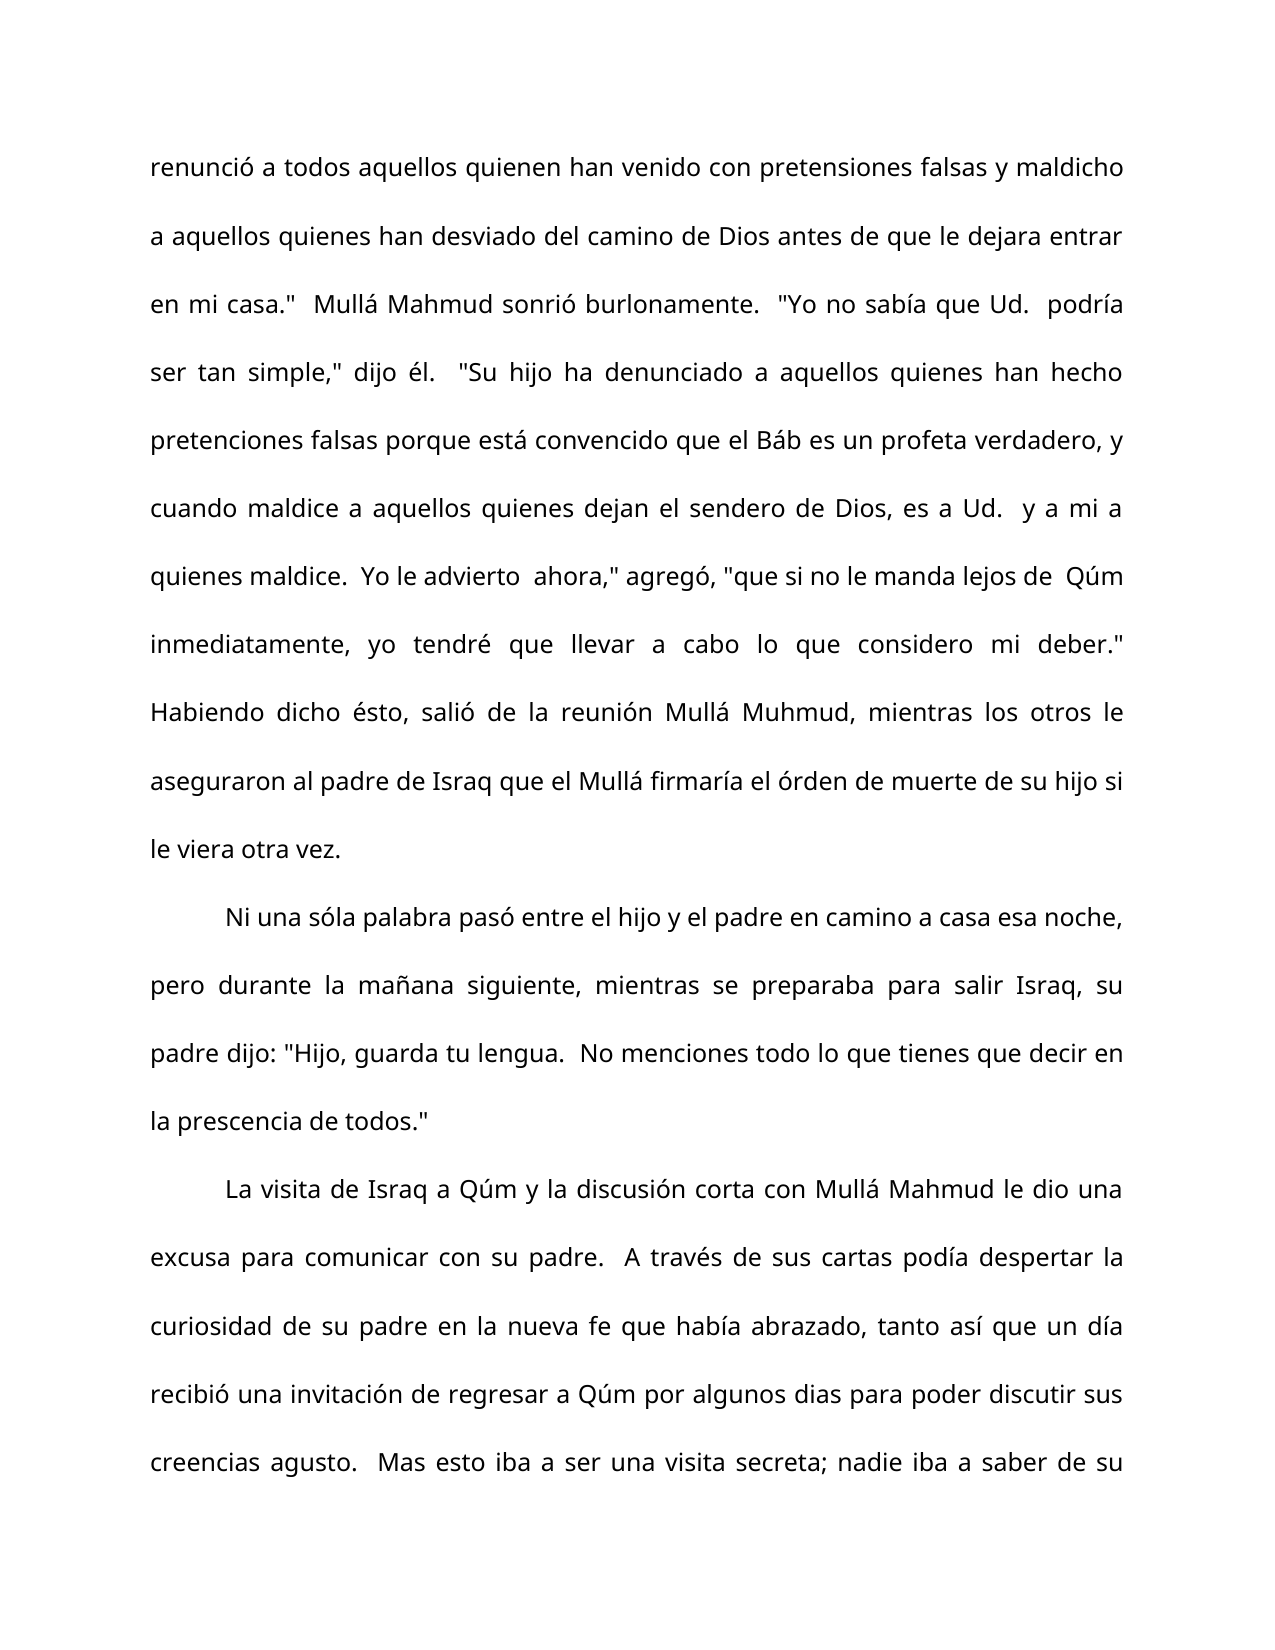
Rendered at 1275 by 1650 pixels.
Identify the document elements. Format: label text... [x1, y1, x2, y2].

text renunció a todos aquellos quienen han venido con pretensiones falsas y maldicho a aquellos quienes han desviado del camino de Dios antes de que le dejara entrar en mi casa." Mullá Mahmud sonrió burlonamente. "Yo no sabía que Ud. podría ser tan simple," dijo él. "Su hijo ha denunciado a aquellos quienes han hecho pretenciones falsas porque está convencido que el Báb es un profeta verdadero, y cuando maldice a aquellos quienes dejan el sendero de Dios, es a Ud. y a mi a quienes maldice. Yo le advierto ahora," agregó, "que si no le manda lejos de Qúm inmediatamente, yo tendré que llevar a cabo lo que considero mi deber." Habiendo dicho ésto, salió de la reunión Mullá Muhmud, mientras los otros le aseguraron al padre de Israq que el Mullá firmaría el órden de muerte de su hijo si le viera otra vez. [150, 150, 1125, 865]
text Ni una sóla palabra pasó entre el hijo y el padre en camino a casa esa noche, pero durante la mañana siguiente, mientras se preparaba para salir Israq, su padre dijo: "Hijo, guarda tu lengua. No menciones todo lo que tienes que decir en la prescencia de todos." [150, 899, 1125, 1138]
text La visita de Israq a Qúm y la discusión corta con Mullá Mahmud le dio una excusa para comunicar con su padre. A través de sus cartas podía despertar la curiosidad de su padre en la nueva fe que había abrazado, tanto así que un día recibió una invitación de regresar a Qúm por algunos dias para poder discutir sus creencias agusto. Mas esto iba a ser una visita secreta; nadie iba a saber de su [150, 1172, 1125, 1478]
